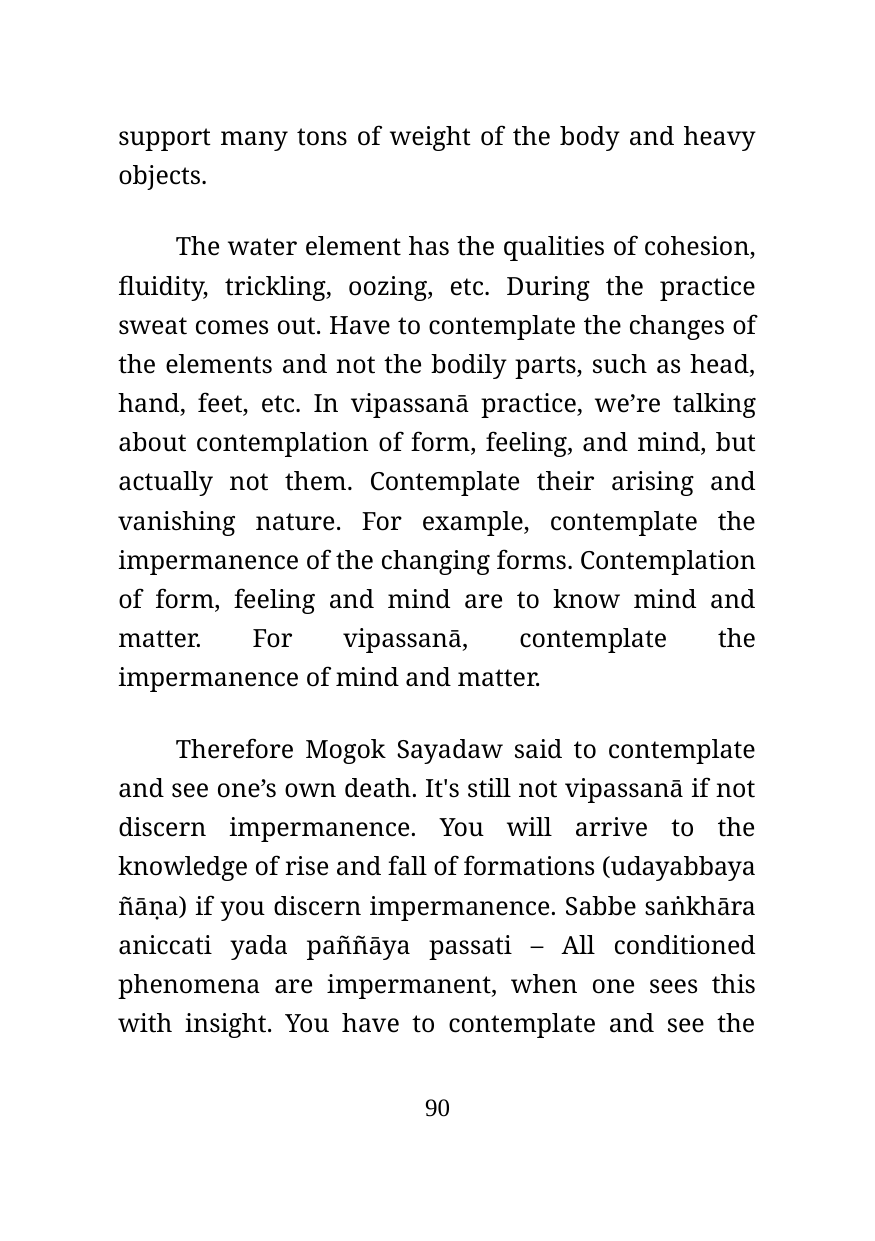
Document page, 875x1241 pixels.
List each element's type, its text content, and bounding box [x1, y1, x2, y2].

text Therefore Mogok Sayadaw said to contemplate and see one’s own death. It's still not vipassanā if not discern impermanence. You will arrive to the knowledge of rise and fall of formations (udayabbaya ñāṇa) if you discern impermanence. Sabbe saṅkhāra aniccati yada paññāya passati – All conditioned phenomena are impermanent, when one sees this with insight. You have to contemplate and see the [118, 731, 756, 1040]
text The water element has the qualities of cohesion, fluidity, trickling, oozing, etc. During the practice sweat comes out. Have to contemplate the changes of the elements and not the bodily parts, such as head, hand, feet, etc. In vipassanā practice, we’re talking about contemplation of form, feeling, and mind, but actually not them. Contemplate their arising and vanishing nature. For example, contemplate the impermanence of the changing forms. Contemplation of form, feeling and mind are to know mind and matter. For vipassanā, contemplate the impermanence of mind and matter. [118, 229, 756, 694]
text support many tons of weight of the body and heavy objects. [118, 118, 756, 191]
